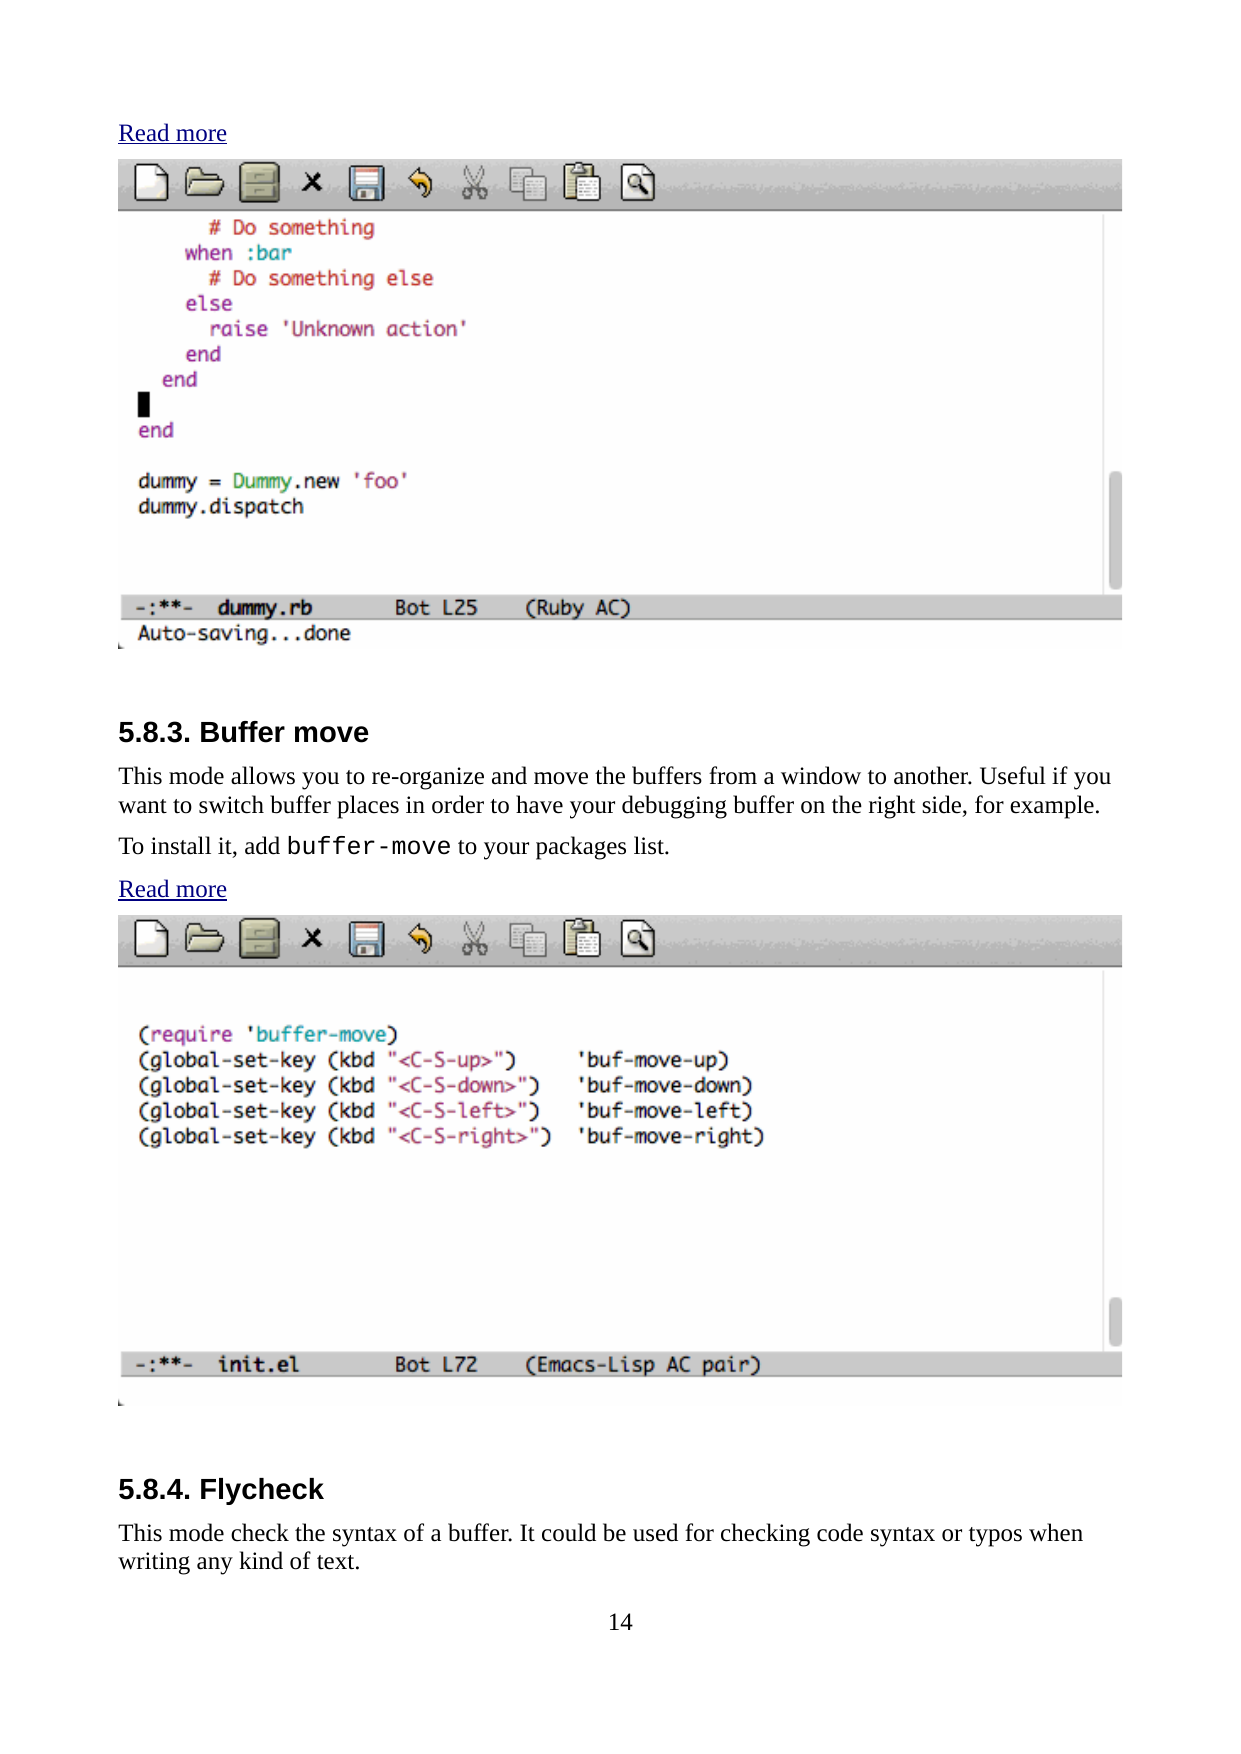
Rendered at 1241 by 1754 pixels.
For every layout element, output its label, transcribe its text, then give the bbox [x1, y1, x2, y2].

text This mode allows you to re-organize and move the buffers from a window to another. Useful if you want to switch buffer places in order to have your debugging buffer on the right side, for example. [118, 761, 1122, 819]
text Read more [118, 118, 1122, 147]
text Read more [118, 874, 1122, 903]
text This mode check the syntax of a buffer. It could be used for checking code syntax or typos when writing any kind of text. [118, 1518, 1122, 1575]
subtitle Flycheck [118, 1472, 1122, 1505]
text To install it, add buffer-move to your packages list. [118, 831, 1122, 862]
subtitle Buffer move [118, 715, 1122, 749]
